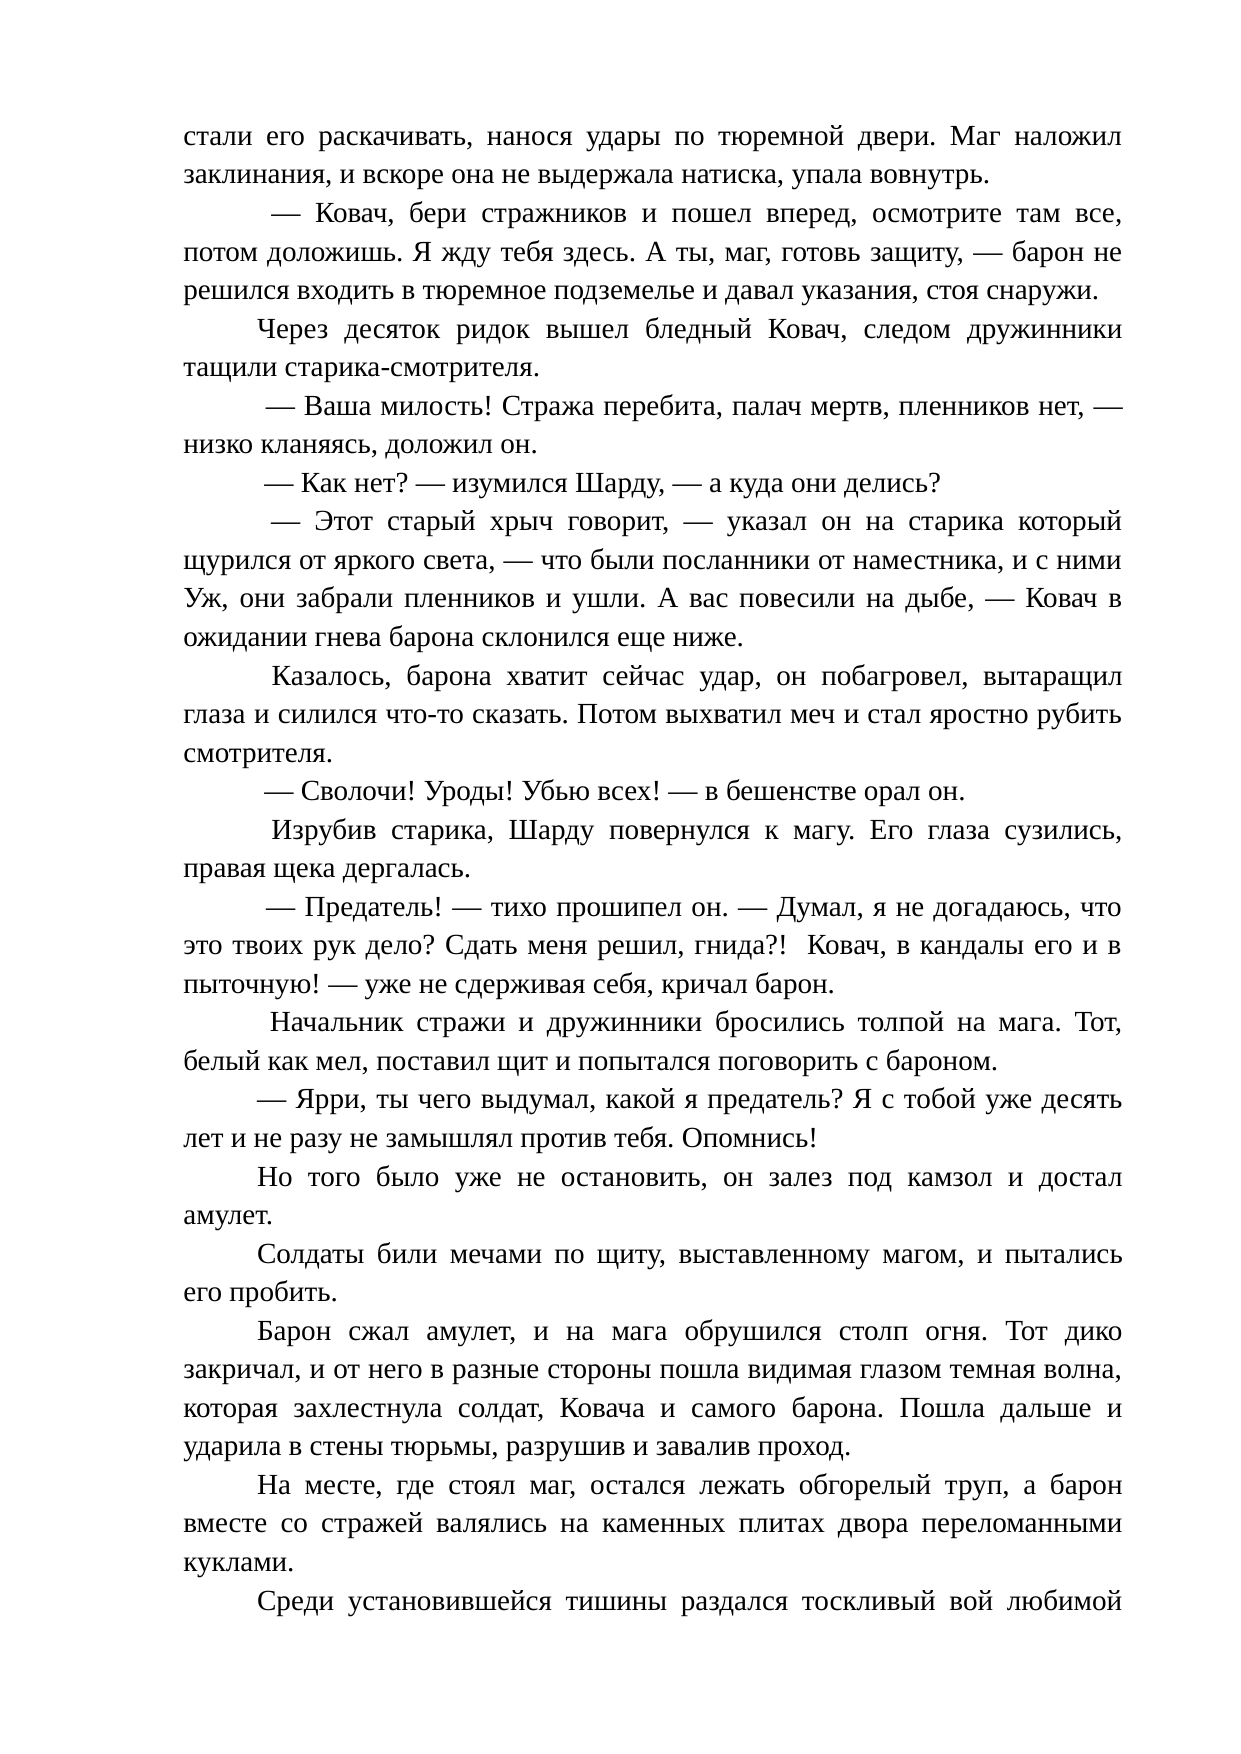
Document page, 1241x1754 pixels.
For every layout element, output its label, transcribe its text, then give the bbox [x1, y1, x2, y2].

text — Сволочи! Уроды! Убью всех! — в бешенстве орал он. [183, 773, 1123, 807]
text — Предатель! — тихо прошипел он. — Думал, я не догадаюсь, что это твоих рук дело? Сдать меня решил, гнида?! Ковач, в кандалы его и в пыточную! — уже не сдерживая себя, кричал барон. [183, 889, 1123, 999]
text Изрубив старика, Шарду повернулся к магу. Его глаза сузились, правая щека дергалась. [183, 812, 1123, 884]
text Начальник стражи и дружинники бросились толпой на мага. Тот, белый как мел, поставил щит и попытался поговорить с бароном. [183, 1004, 1123, 1077]
text Солдаты били мечами по щиту, выставленному магом, и пытались его пробить. [183, 1236, 1123, 1308]
text Барон сжал амулет, и на мага обрушился столп огня. Тот дико закричал, и от него в разные стороны пошла видимая глазом темная волна, которая захлестнула солдат, Ковача и самого барона. Пошла дальше и ударила в стены тюрьмы, разрушив и завалив проход. [183, 1313, 1123, 1462]
text — Как нет? — изумился Шарду, — а куда они делись? [183, 465, 1123, 498]
text Казалось, барона хватит сейчас удар, он побагровел, вытаращил глаза и силился что-то сказать. Потом выхватил меч и стал яростно рубить смотрителя. [183, 658, 1123, 768]
text стали его раскачивать, нанося удары по тюремной двери. Маг наложил заклинания, и вскоре она не выдержала натиска, упала вовнутрь. [183, 118, 1123, 190]
text — Ковач, бери стражников и пошел вперед, осмотрите там все, потом доложишь. Я жду тебя здесь. А ты, маг, готовь защиту, — барон не решился входить в тюремное подземелье и давал указания, стоя снаружи. [183, 195, 1123, 306]
text — Ярри, ты чего выдумал, какой я предатель? Я с тобой уже десять лет и не разу не замышлял против тебя. Опомнись! [183, 1082, 1123, 1154]
text Но того было уже не остановить, он залез под камзол и достал амулет. [183, 1159, 1123, 1231]
text Среди установившейся тишины раздался тоскливый вой любимой [183, 1583, 1123, 1616]
text Через десяток ридок вышел бледный Ковач, следом дружинники тащили старика-смотрителя. [183, 311, 1123, 383]
text — Этот старый хрыч говорит, — указал он на старика который щурился от яркого света, — что были посланники от наместника, и с ними Уж, они забрали пленников и ушли. А вас повесили на дыбе, — Ковач в ожидании гнева барона склонился еще ниже. [183, 503, 1123, 653]
text — Ваша милость! Стража перебита, палач мертв, пленников нет, — низко кланяясь, доложил он. [183, 388, 1123, 460]
text На месте, где стоял маг, остался лежать обгорелый труп, а барон вместе со стражей валялись на каменных плитах двора переломанными куклами. [183, 1467, 1123, 1578]
